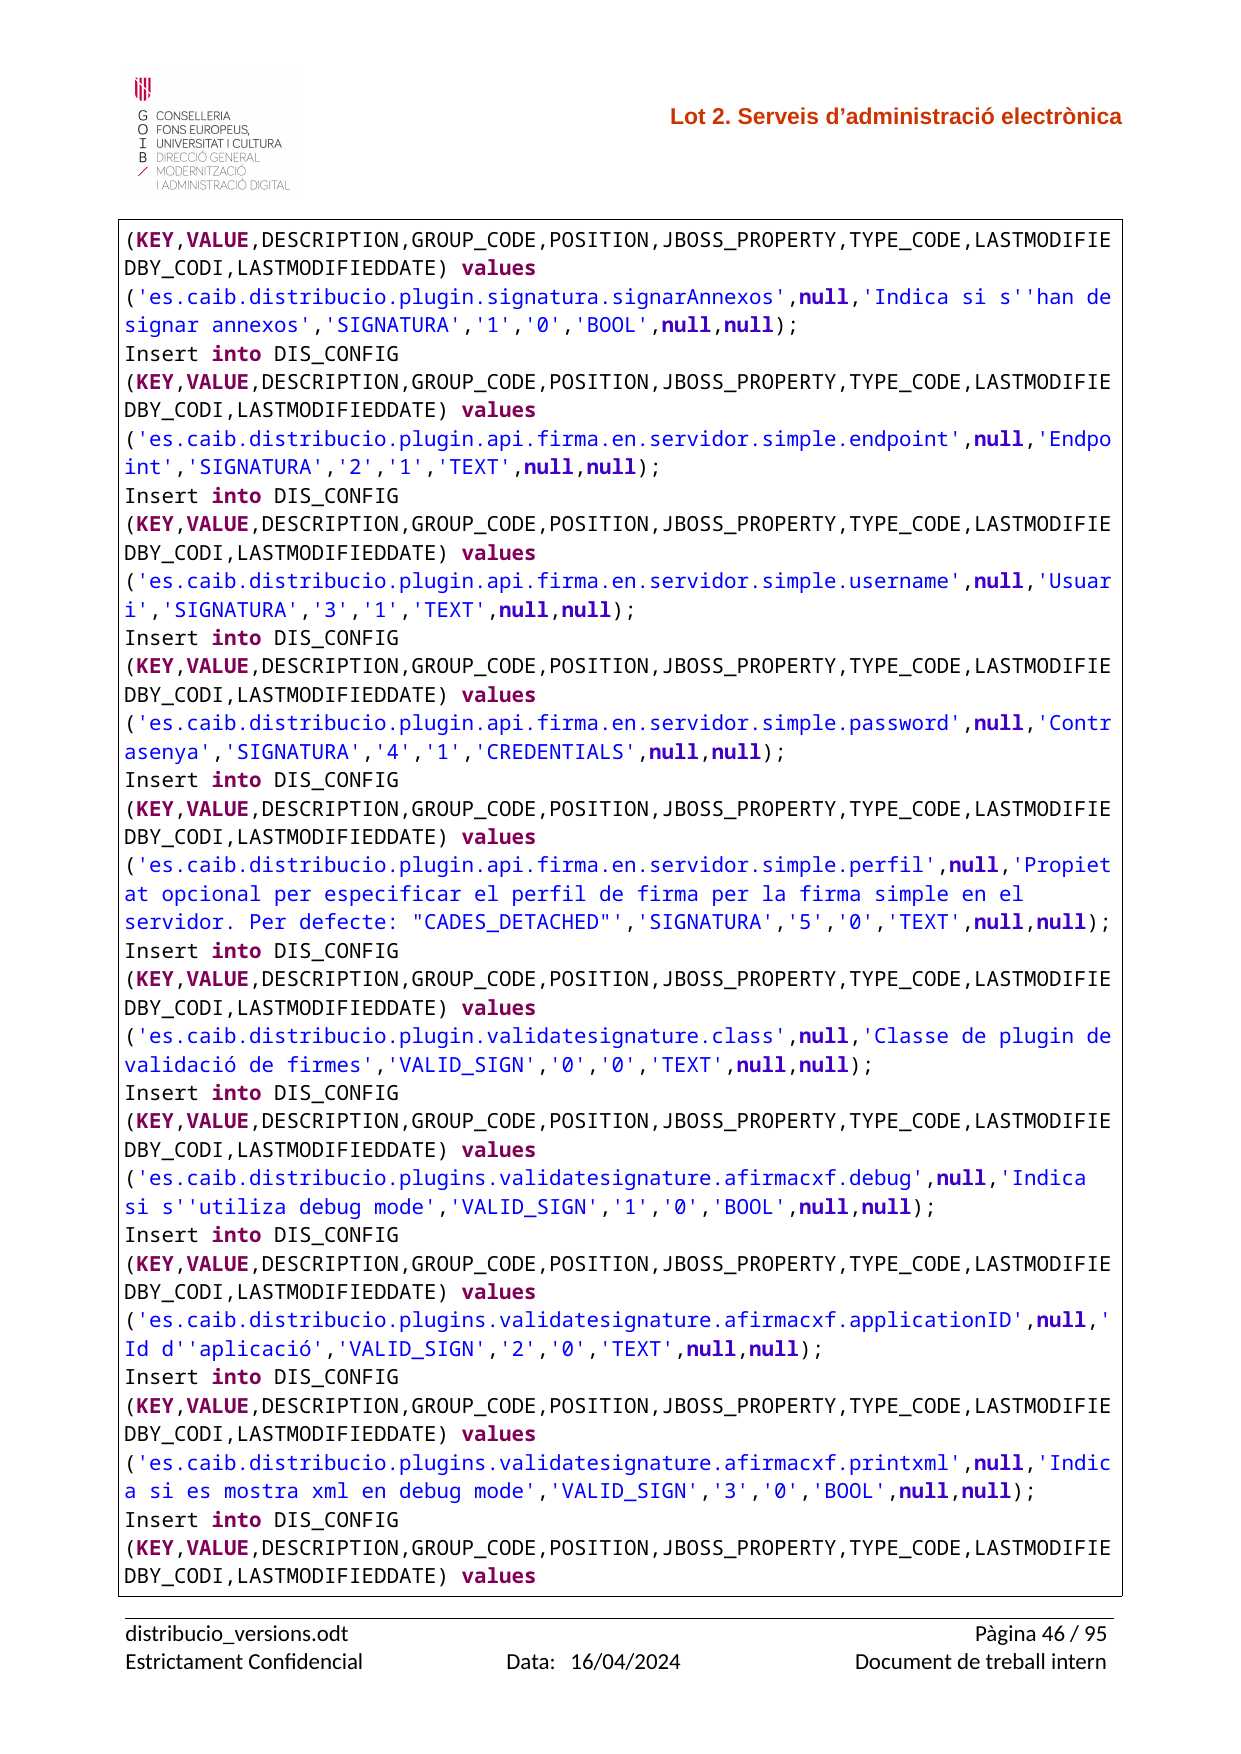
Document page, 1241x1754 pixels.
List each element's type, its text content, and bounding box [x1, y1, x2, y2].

picture [126, 70, 299, 197]
table_header (KEY,VALUE,DESCRIPTION,GROUP_CODE,POSITION,JBOSS_PROPERTY,TYPE_CODE,LASTMODIFIEDBY_CODI,LASTMODIFIEDDATE) values ('es.caib.distribucio.plugin.signatura.signarAnnexos',null,'Indica si s''han de signar annexos','SIGNATURA','1','0','BOOL',null,null); Insert into DIS_CONFIG (KEY,VALUE,DESCRIPTION,GROUP_CODE,POSITION,JBOSS_PROPERTY,TYPE_CODE,LASTMODIFIEDBY_CODI,LASTMODIFIEDDATE) values ('es.caib.distribucio.plugin.api.firma.en.servidor.simple.endpoint',null,'Endpoint','SIGNATURA','2','1','TEXT',null,null); Insert into DIS_CONFIG (KEY,VALUE,DESCRIPTION,GROUP_CODE,POSITION,JBOSS_PROPERTY,TYPE_CODE,LASTMODIFIEDBY_CODI,LASTMODIFIEDDATE) values ('es.caib.distribucio.plugin.api.firma.en.servidor.simple.username',null,'Usuari','SIGNATURA','3','1','TEXT',null,null); Insert into DIS_CONFIG (KEY,VALUE,DESCRIPTION,GROUP_CODE,POSITION,JBOSS_PROPERTY,TYPE_CODE,LASTMODIFIEDBY_CODI,LASTMODIFIEDDATE) values ('es.caib.distribucio.plugin.api.firma.en.servidor.simple.password',null,'Contrasenya','SIGNATURA','4','1','CREDENTIALS',null,null); Insert into DIS_CONFIG (KEY,VALUE,DESCRIPTION,GROUP_CODE,POSITION,JBOSS_PROPERTY,TYPE_CODE,LASTMODIFIEDBY_CODI,LASTMODIFIEDDATE) values ('es.caib.distribucio.plugin.api.firma.en.servidor.simple.perfil',null,'Propietat opcional per especificar el perfil de firma per la firma simple en el servidor. Per defecte: "CADES_DETACHED"','SIGNATURA','5','0','TEXT',null,null); Insert into DIS_CONFIG (KEY,VALUE,DESCRIPTION,GROUP_CODE,POSITION,JBOSS_PROPERTY,TYPE_CODE,LASTMODIFIEDBY_CODI,LASTMODIFIEDDATE) values ('es.caib.distribucio.plugin.validatesignature.class',null,'Classe de plugin de validació de firmes','VALID_SIGN','0','0','TEXT',null,null); Insert into DIS_CONFIG (KEY,VALUE,DESCRIPTION,GROUP_CODE,POSITION,JBOSS_PROPERTY,TYPE_CODE,LASTMODIFIEDBY_CODI,LASTMODIFIEDDATE) values ('es.caib.distribucio.plugins.validatesignature.afirmacxf.debug',null,'Indica si s''utiliza debug mode','VALID_SIGN','1','0','BOOL',null,null); Insert into DIS_CONFIG (KEY,VALUE,DESCRIPTION,GROUP_CODE,POSITION,JBOSS_PROPERTY,TYPE_CODE,LASTMODIFIEDBY_CODI,LASTMODIFIEDDATE) values ('es.caib.distribucio.plugins.validatesignature.afirmacxf.applicationID',null,'Id d''aplicació','VALID_SIGN','2','0','TEXT',null,null); Insert into DIS_CONFIG (KEY,VALUE,DESCRIPTION,GROUP_CODE,POSITION,JBOSS_PROPERTY,TYPE_CODE,LASTMODIFIEDBY_CODI,LASTMODIFIEDDATE) values ('es.caib.distribucio.plugins.validatesignature.afirmacxf.printxml',null,'Indica si es mostra xml en debug mode','VALID_SIGN','3','0','BOOL',null,null); Insert into DIS_CONFIG (KEY,VALUE,DESCRIPTION,GROUP_CODE,POSITION,JBOSS_PROPERTY,TYPE_CODE,LASTMODIFIEDBY_CODI,LASTMODIFIEDDATE) values [119, 220, 1122, 1596]
